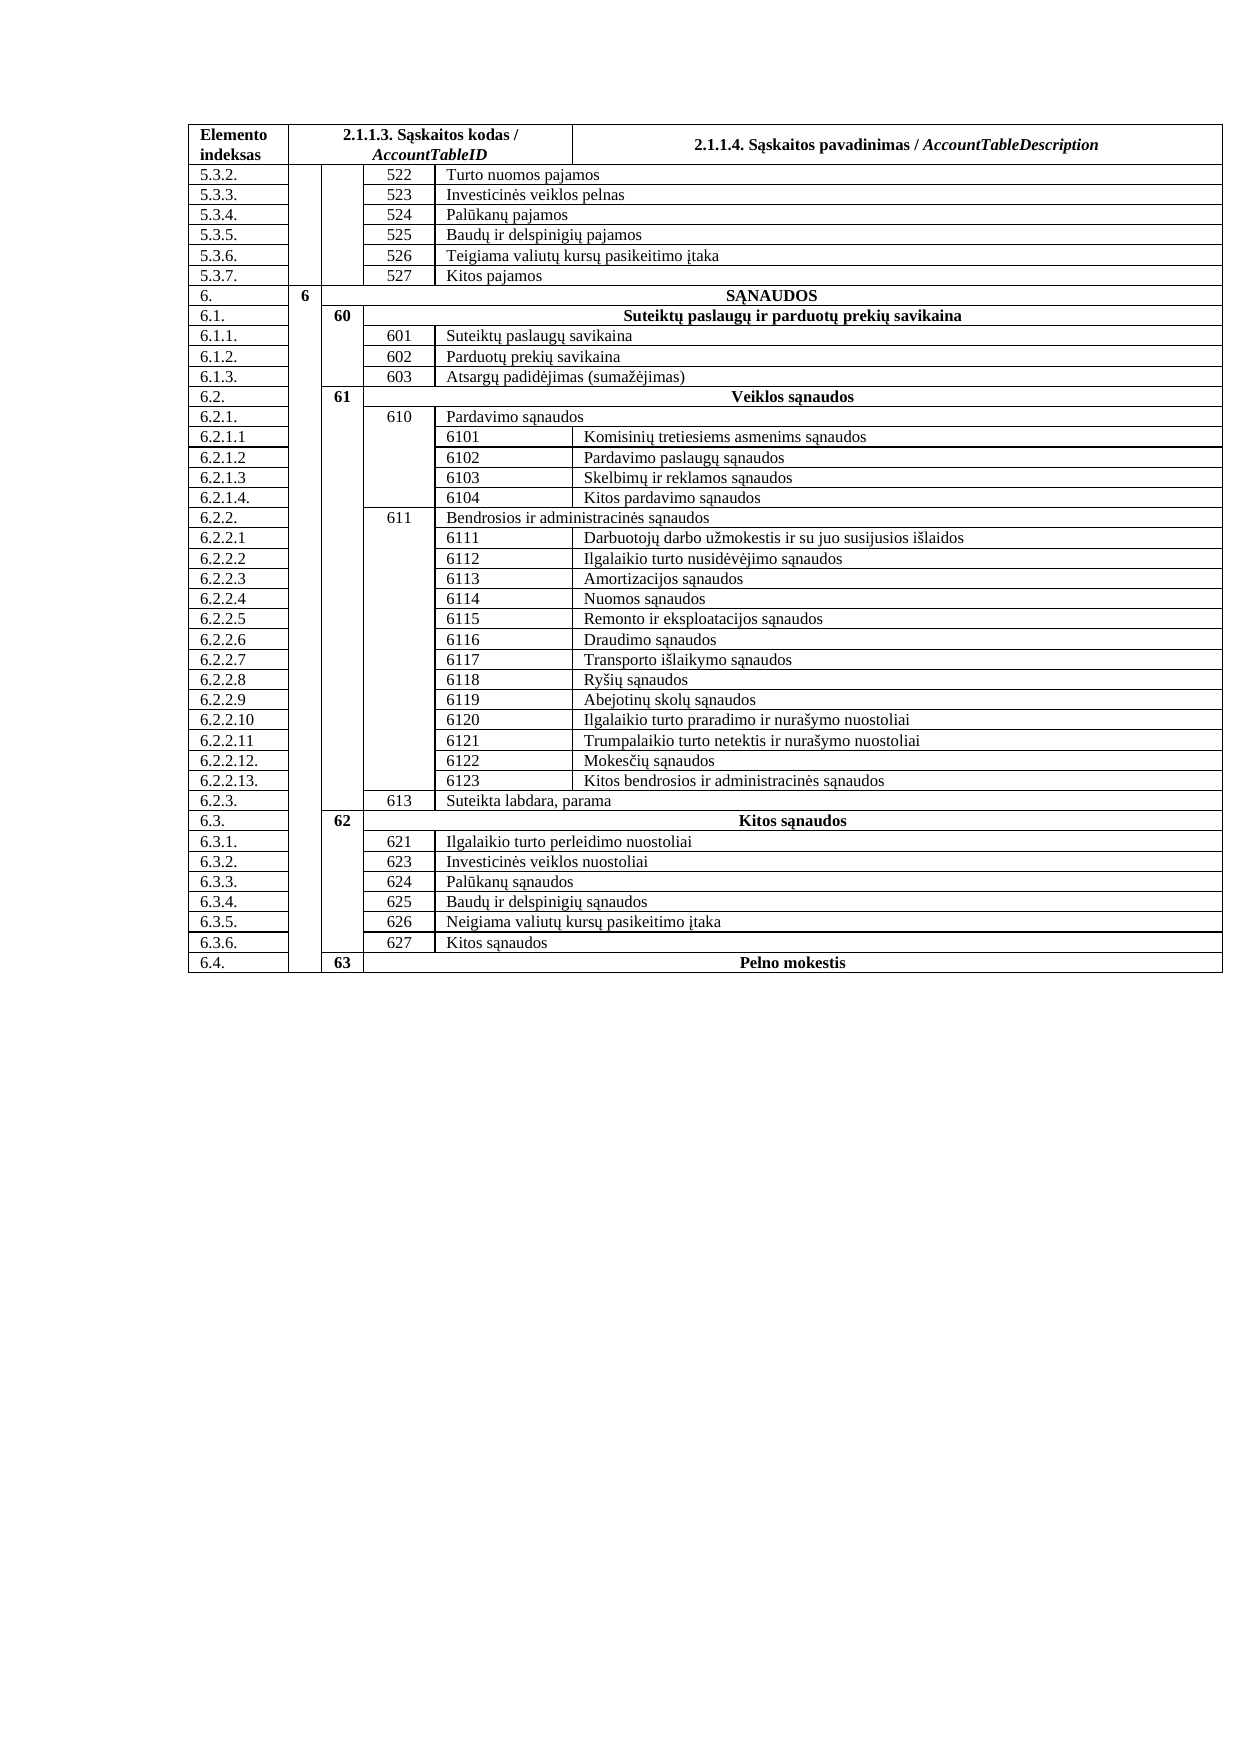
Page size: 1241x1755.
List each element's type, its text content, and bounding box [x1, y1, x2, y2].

table_cell 611 [364, 508, 434, 790]
table_cell 6.1.2. [189, 346, 288, 366]
table_cell Baudų ir delspinigių pajamos [436, 225, 1222, 244]
table_cell Skelbimų ir reklamos sąnaudos [573, 468, 1222, 487]
table_cell Abejotinų skolų sąnaudos [573, 690, 1222, 709]
table_cell 624 [364, 872, 434, 891]
table_cell 5.3.6. [189, 245, 288, 264]
table_cell 6.2.2.10 [189, 710, 288, 729]
table_cell Parduotų prekių savikaina [436, 346, 1222, 366]
table_cell Pelno mokestis [364, 953, 1222, 972]
table_cell Transporto išlaikymo sąnaudos [573, 650, 1222, 669]
table_cell 523 [364, 185, 434, 204]
table_cell 6.2.2.11 [189, 730, 288, 749]
table_cell Baudų ir delspinigių sąnaudos [436, 892, 1222, 911]
table_cell 6.1.3. [189, 367, 288, 386]
table_cell Remonto ir eksploatacijos sąnaudos [573, 609, 1222, 628]
table_cell 613 [364, 791, 434, 810]
table_cell 6.1.1. [189, 326, 288, 345]
table_cell 524 [364, 205, 434, 224]
table_cell [289, 165, 321, 285]
table_cell 62 [322, 811, 363, 952]
table_cell 6112 [436, 549, 572, 568]
table_cell 6111 [436, 528, 572, 547]
table_cell 6113 [436, 569, 572, 588]
table_cell 6.2.2. [189, 508, 288, 527]
table_cell 626 [364, 912, 434, 931]
table_cell 610 [364, 407, 434, 507]
table_cell 601 [364, 326, 434, 345]
table_cell 527 [364, 266, 434, 285]
table_cell 6114 [436, 589, 572, 608]
table_cell 6.2.2.6 [189, 629, 288, 648]
table_cell Neigiama valiutų kursų pasikeitimo įtaka [436, 912, 1222, 931]
table_cell 6.2.2.2 [189, 549, 288, 568]
table_cell 60 [322, 306, 363, 386]
table_cell Ilgalaikio turto praradimo ir nurašymo nuostoliai [573, 710, 1222, 729]
table_cell Draudimo sąnaudos [573, 629, 1222, 648]
table_cell 603 [364, 367, 434, 386]
table_cell Turto nuomos pajamos [436, 165, 1222, 184]
table_cell Atsargų padidėjimas (sumažėjimas) [436, 367, 1222, 386]
table_cell Kitos pajamos [436, 266, 1222, 285]
table_cell SĄNAUDOS [322, 286, 1222, 305]
table_cell 6.2.2.7 [189, 650, 288, 669]
table_cell 6 [289, 286, 321, 972]
table_cell 6115 [436, 609, 572, 628]
table_cell Palūkanų sąnaudos [436, 872, 1222, 891]
table_cell Ilgalaikio turto perleidimo nuostoliai [436, 831, 1222, 851]
table_cell 6.1. [189, 306, 288, 325]
table_cell 6.2.1.2 [189, 448, 288, 467]
table_cell Suteiktų paslaugų ir parduotų prekių savikaina [364, 306, 1222, 325]
table_cell 6.2.3. [189, 791, 288, 810]
table_cell 6.3.5. [189, 912, 288, 931]
table_cell 6.2.1.1 [189, 427, 288, 446]
table_header 2.1.1.4. Sąskaitos pavadinimas / AccountTableDescription [573, 125, 1222, 163]
table_cell 5.3.2. [189, 165, 288, 184]
table_cell 6.3.2. [189, 852, 288, 871]
table_cell 5.3.4. [189, 205, 288, 224]
table_cell 522 [364, 165, 434, 184]
table_cell Suteiktų paslaugų savikaina [436, 326, 1222, 345]
table_cell 6.2.2.4 [189, 589, 288, 608]
table_cell Ilgalaikio turto nusidėvėjimo sąnaudos [573, 549, 1222, 568]
table_cell 6. [189, 286, 288, 305]
table_cell 6.2.2.3 [189, 569, 288, 588]
table_cell 6.2.2.8 [189, 670, 288, 689]
table_cell 6119 [436, 690, 572, 709]
table_cell 6.3. [189, 811, 288, 830]
table_cell Pardavimo sąnaudos [436, 407, 1222, 426]
table_cell [322, 165, 363, 285]
table_cell Pardavimo paslaugų sąnaudos [573, 448, 1222, 467]
table_cell 625 [364, 892, 434, 911]
table_header 2.1.1.3. Sąskaitos kodas / AccountTableID [289, 125, 572, 163]
table_cell Kitos pardavimo sąnaudos [573, 488, 1222, 507]
table_cell 621 [364, 831, 434, 851]
table_cell 623 [364, 852, 434, 871]
table_cell Investicinės veiklos nuostoliai [436, 852, 1222, 871]
table_cell 5.3.7. [189, 266, 288, 285]
table_cell 6.2.1.4. [189, 488, 288, 507]
table_cell Komisinių tretiesiems asmenims sąnaudos [573, 427, 1222, 446]
table_cell 6121 [436, 730, 572, 749]
table_cell Kitos sąnaudos [436, 933, 1222, 952]
table_cell 627 [364, 933, 434, 952]
table_cell 6.2.2.13. [189, 771, 288, 790]
table_cell 6118 [436, 670, 572, 689]
table_cell Amortizacijos sąnaudos [573, 569, 1222, 588]
table_cell 6.3.6. [189, 933, 288, 952]
table_cell 6.2.1. [189, 407, 288, 426]
table_cell 6116 [436, 629, 572, 648]
table_cell 526 [364, 245, 434, 264]
table_cell Nuomos sąnaudos [573, 589, 1222, 608]
table_cell 6104 [436, 488, 572, 507]
table_cell Ryšių sąnaudos [573, 670, 1222, 689]
table_cell Kitos sąnaudos [364, 811, 1222, 830]
table_cell 6117 [436, 650, 572, 669]
table_cell 6.3.4. [189, 892, 288, 911]
table_cell Mokesčių sąnaudos [573, 751, 1222, 770]
table_cell Kitos bendrosios ir administracinės sąnaudos [573, 771, 1222, 790]
table_cell Bendrosios ir administracinės sąnaudos [436, 508, 1222, 527]
table_cell 6123 [436, 771, 572, 790]
table_cell 602 [364, 346, 434, 366]
table_cell 6.3.1. [189, 831, 288, 851]
table_cell Trumpalaikio turto netektis ir nurašymo nuostoliai [573, 730, 1222, 749]
table_cell 6101 [436, 427, 572, 446]
table_cell 6120 [436, 710, 572, 729]
table_cell Teigiama valiutų kursų pasikeitimo įtaka [436, 245, 1222, 264]
table_cell 525 [364, 225, 434, 244]
table_cell Investicinės veiklos pelnas [436, 185, 1222, 204]
table_cell 6.2.1.3 [189, 468, 288, 487]
table_cell 5.3.3. [189, 185, 288, 204]
table_cell 6102 [436, 448, 572, 467]
table_cell 6122 [436, 751, 572, 770]
table_cell 61 [322, 387, 363, 810]
table_header Elemento indeksas [189, 125, 288, 163]
table_cell Veiklos sąnaudos [364, 387, 1222, 406]
table_cell 5.3.5. [189, 225, 288, 244]
table_cell Darbuotojų darbo užmokestis ir su juo susijusios išlaidos [573, 528, 1222, 547]
table_cell 6.2.2.12. [189, 751, 288, 770]
table_cell 6.2.2.1 [189, 528, 288, 547]
table_cell 63 [322, 953, 363, 972]
table_cell Suteikta labdara, parama [436, 791, 1222, 810]
table_cell 6.4. [189, 953, 288, 972]
table_cell 6.2.2.9 [189, 690, 288, 709]
table_cell 6.3.3. [189, 872, 288, 891]
table_cell 6.2.2.5 [189, 609, 288, 628]
table_cell 6103 [436, 468, 572, 487]
table_cell Palūkanų pajamos [436, 205, 1222, 224]
table_cell 6.2. [189, 387, 288, 406]
